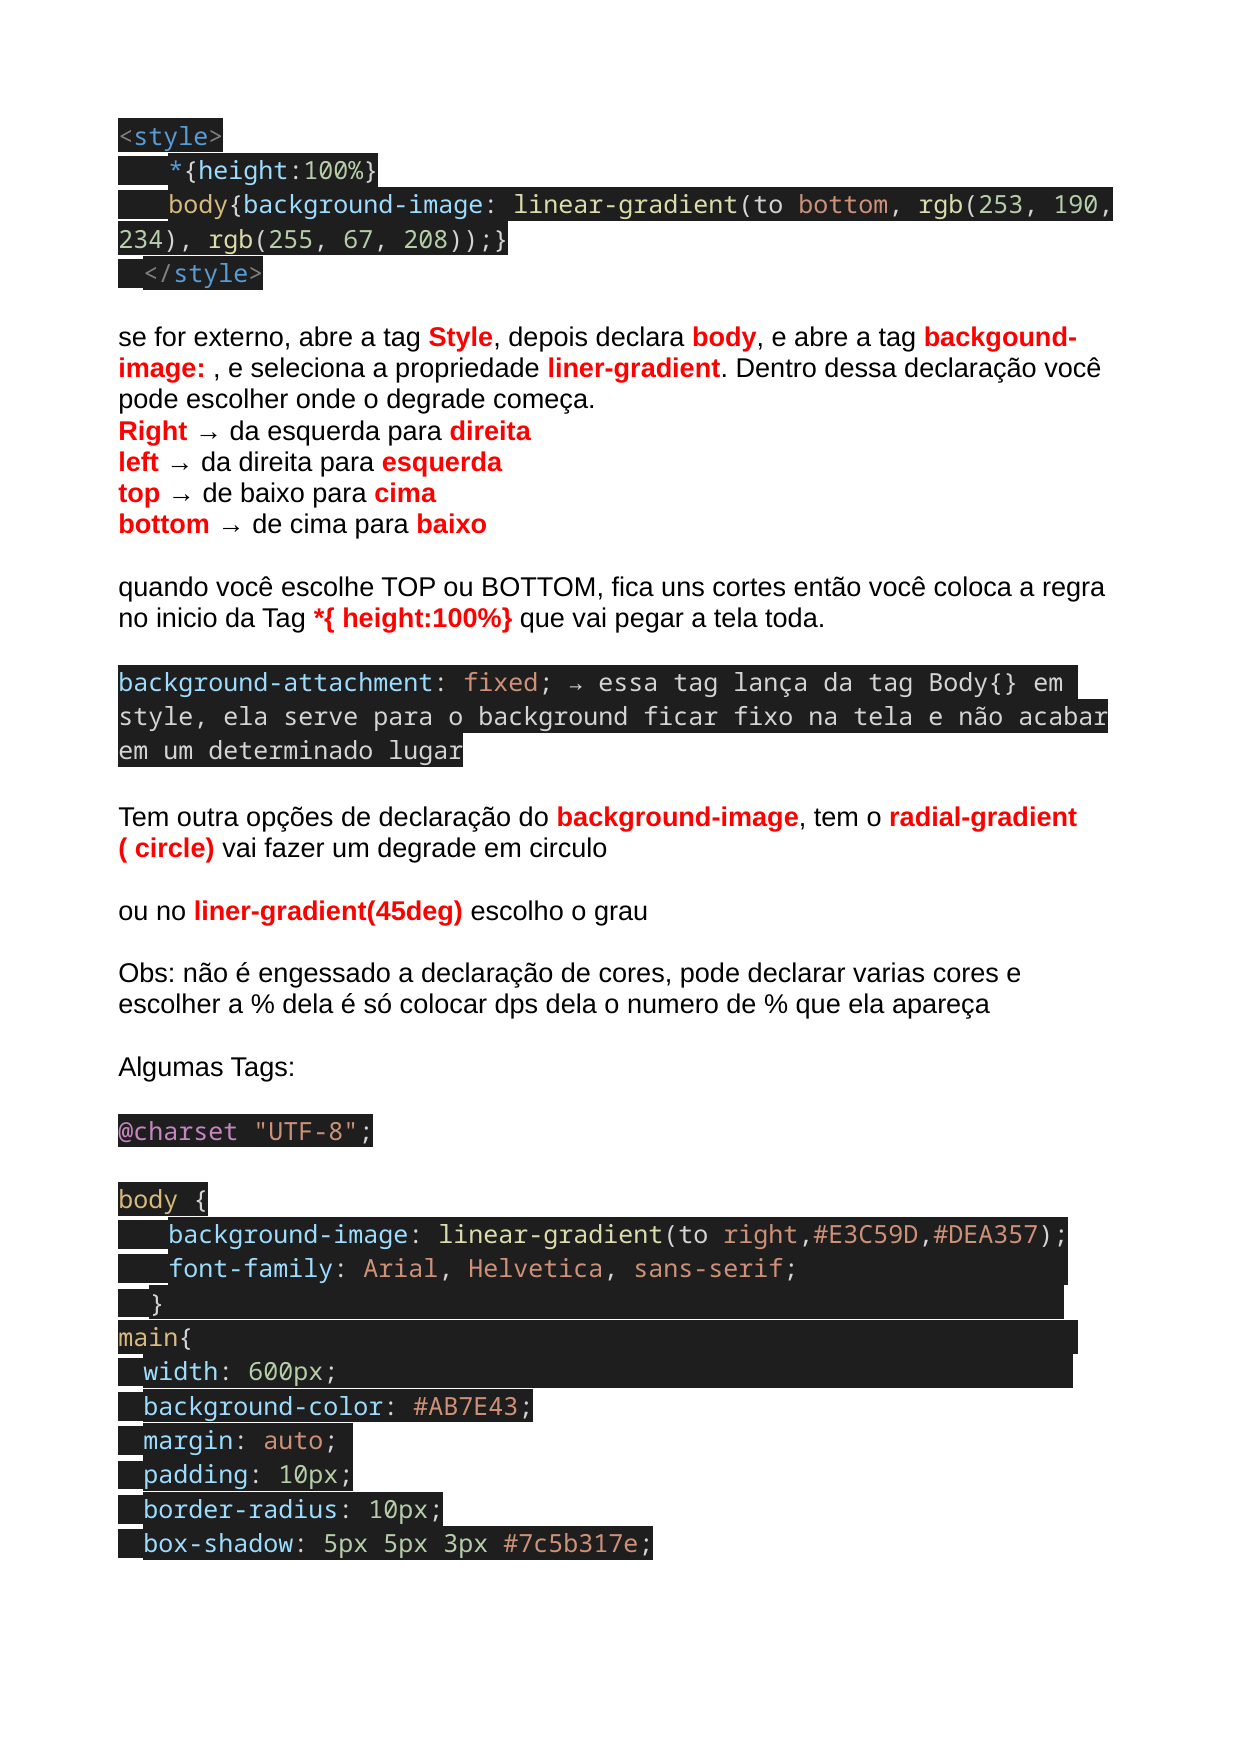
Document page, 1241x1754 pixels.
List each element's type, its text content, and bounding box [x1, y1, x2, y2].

text </style> [118, 255, 1122, 290]
text left → da direita para esquerda [118, 446, 1122, 477]
text @charset "UTF-8"; [118, 1113, 1122, 1147]
text top → de baixo para cima [118, 477, 1122, 508]
text quando você escolhe TOP ou BOTTOM, fica uns cortes então você coloca a regra no inicio da Tag *{ height:100%} que vai pegar a tela toda. [118, 571, 1122, 633]
text body { [118, 1182, 1122, 1216]
text background-image: linear-gradient(to right,#E3C59D,#DEA357); [118, 1216, 1122, 1251]
text Obs: não é engessado a declaração de cores, pode declarar varias cores e escolher a % dela é só colocar dps dela o numero de % que ela apareça [118, 957, 1122, 1020]
text border-radius: 10px; [118, 1491, 1122, 1526]
text margin: auto; [118, 1422, 1122, 1457]
text body{background-image: linear-gradient(to bottom, rgb(253, 190, 234), rgb(255, 67, 208));} [118, 187, 1122, 255]
text se for externo, abre a tag Style, depois declara body, e abre a tag backgound-image: , e seleciona a propriedade liner-gradient. Dentro dessa declaração você pode escolher onde o degrade começa. [118, 321, 1122, 415]
text Right → da esquerda para direita [118, 415, 1122, 446]
text padding: 10px; [118, 1457, 1122, 1491]
text background-attachment: fixed; → essa tag lança da tag Body{} em style, ela serve para o background ficar fixo na tela e não acabar em um determinado lugar [118, 665, 1122, 767]
text main{ [118, 1319, 1122, 1354]
text *{height:100%} [118, 152, 1122, 187]
text bottom → de cima para baixo [118, 508, 1122, 540]
text Tem outra opções de declaração do background-image, tem o radial-gradient ( circle) vai fazer um degrade em circulo [118, 801, 1122, 863]
text ou no liner-gradient(45deg) escolho o grau [118, 895, 1122, 926]
text } [118, 1285, 1122, 1319]
text font-family: Arial, Helvetica, sans-serif; [118, 1251, 1122, 1285]
text background-color: #AB7E43; [118, 1388, 1122, 1422]
text width: 600px; [118, 1354, 1122, 1388]
text Algumas Tags: [118, 1051, 1122, 1082]
text <style> [118, 118, 1122, 152]
text box-shadow: 5px 5px 3px #7c5b317e; [118, 1526, 1122, 1560]
